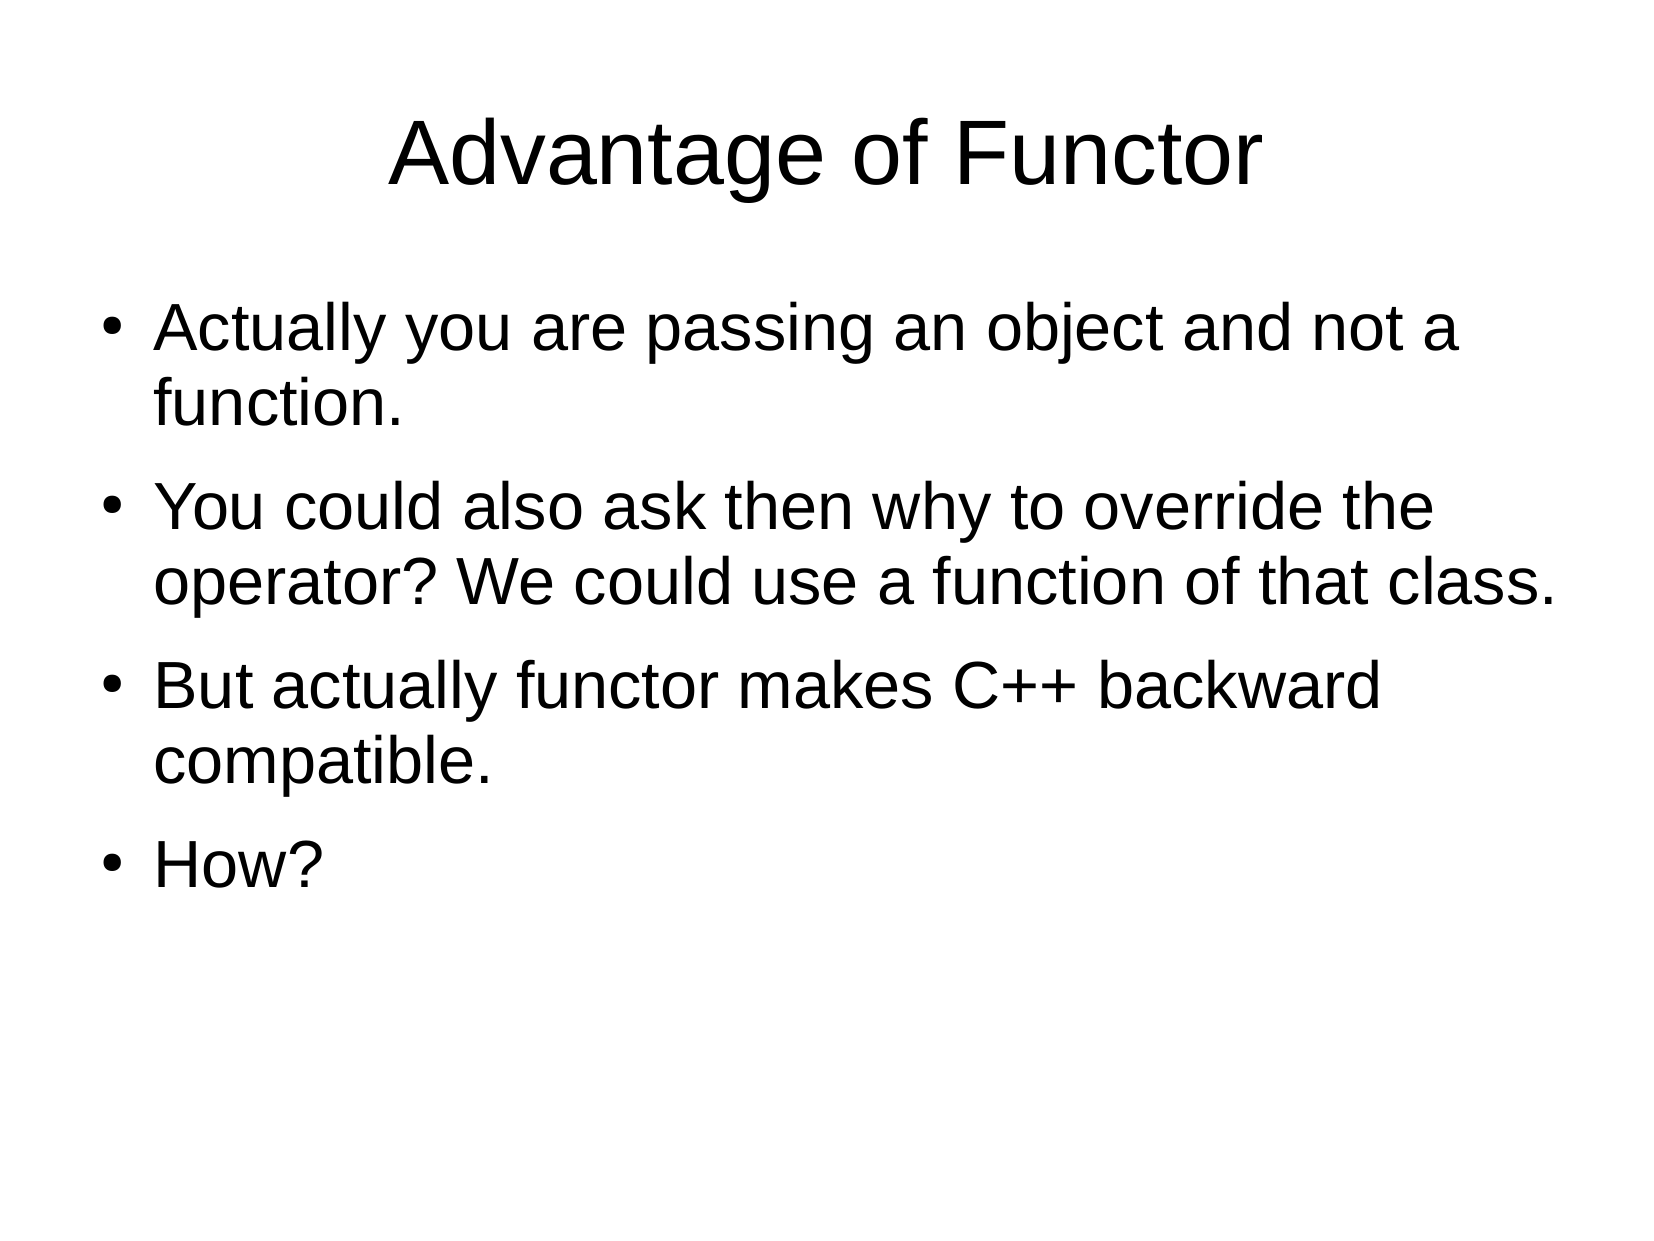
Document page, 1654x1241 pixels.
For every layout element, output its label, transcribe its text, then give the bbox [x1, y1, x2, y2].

list Actually you are passing an object and not a function. You could also ask then why to override the operator? We could use a function of that class. But actually functor makes C++ backward compatible. How? [82, 290, 1571, 1010]
title Advantage of Functor [82, 49, 1571, 257]
